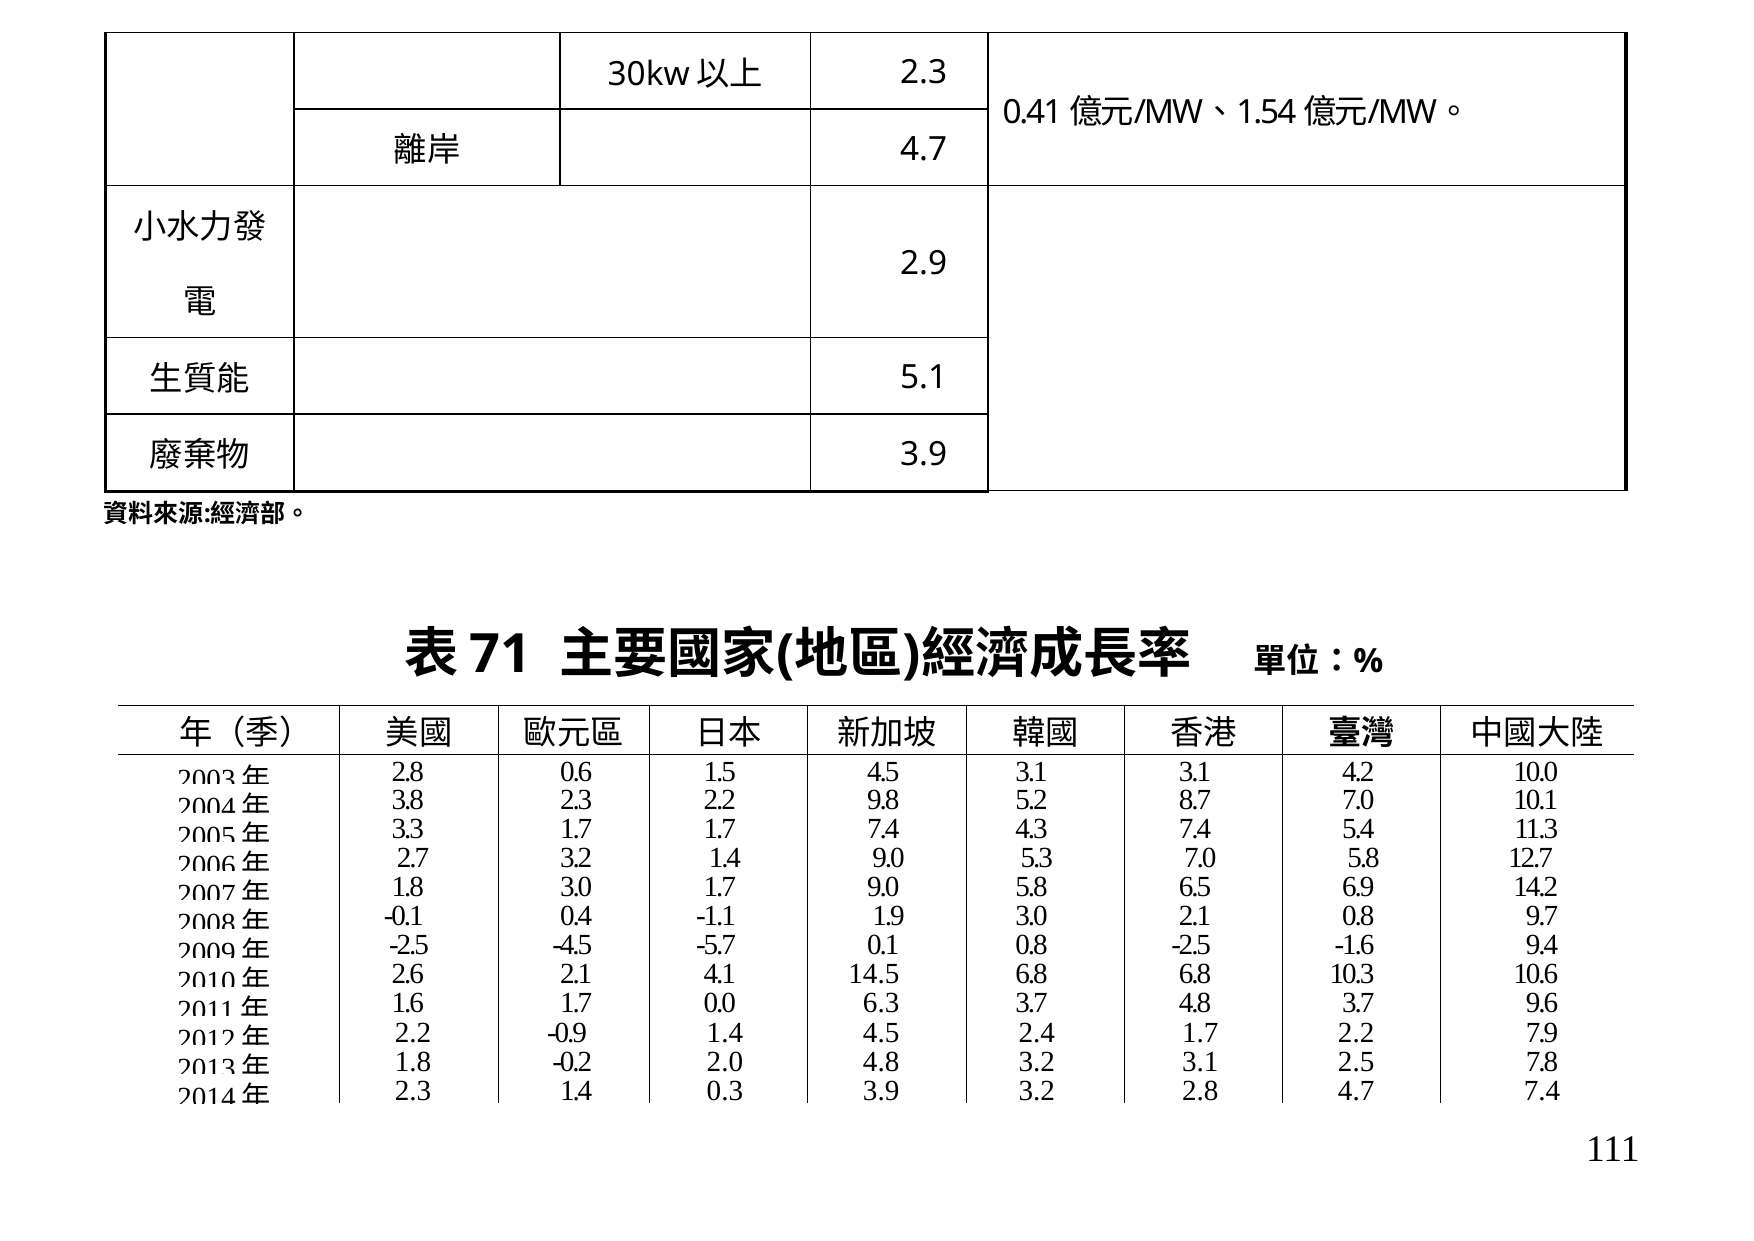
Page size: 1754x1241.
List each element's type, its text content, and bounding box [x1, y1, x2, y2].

table_cell 1.9 [808, 900, 966, 929]
table_cell 9.0 [808, 871, 966, 900]
table_cell 2010年 [118, 958, 339, 987]
table_cell -0.2 [499, 1045, 649, 1074]
table_cell 2006年 [118, 842, 339, 871]
table_cell 6.9 [1283, 871, 1440, 900]
table_cell 4.1 [650, 958, 807, 987]
table_cell 1.4 [650, 1016, 807, 1045]
table_cell [295, 415, 810, 489]
table_cell 6.8 [967, 958, 1124, 987]
table_cell 3.7 [967, 987, 1124, 1016]
table_header 中國大陸 [1441, 706, 1633, 754]
table_cell 2.6 [340, 958, 498, 987]
table_cell 7.4 [808, 813, 966, 842]
table_header 韓國 [967, 706, 1124, 754]
table_header 日本 [650, 706, 807, 754]
table_cell 3.1 [1125, 1045, 1282, 1074]
table_cell 1.7 [1125, 1016, 1282, 1045]
table_cell 2.1 [499, 958, 649, 987]
table_cell 9.8 [808, 784, 966, 812]
table_cell 2003年 [118, 755, 339, 783]
table_cell 9.7 [1441, 900, 1633, 929]
table_cell 3.2 [967, 1074, 1124, 1103]
table_header 臺灣 [1283, 706, 1440, 754]
table_cell [295, 338, 810, 413]
table_cell 7.4 [1441, 1074, 1633, 1103]
table_cell [295, 186, 810, 336]
table_cell 3.9 [811, 415, 987, 489]
table_cell 2.2 [340, 1016, 498, 1045]
table_cell 4.8 [1125, 987, 1282, 1016]
table_cell 0.8 [1283, 900, 1440, 929]
table_cell -0.9 [499, 1016, 649, 1045]
table_cell 6.5 [1125, 871, 1282, 900]
table_cell 1.8 [340, 1045, 498, 1074]
table_cell 10.6 [1441, 958, 1633, 987]
table_cell 4.5 [808, 755, 966, 783]
table_cell [561, 110, 810, 185]
table_cell 10.3 [1283, 958, 1440, 987]
table_header 新加坡 [808, 706, 966, 754]
table_cell [107, 33, 293, 185]
table_cell 7.4 [1125, 813, 1282, 842]
table_cell 0.3 [650, 1074, 807, 1103]
table_cell 11.3 [1441, 813, 1633, 842]
table_cell 7.9 [1441, 1016, 1633, 1045]
table_cell 2.3 [340, 1074, 498, 1103]
table_cell 5.1 [811, 338, 987, 413]
text 表71 主要國家(地區)經濟成長率 單位：% [103, 593, 1639, 705]
table_cell 3.3 [340, 813, 498, 842]
table_cell 7.0 [1283, 784, 1440, 812]
table_cell 0.41億元/MW、1.54億元/MW。 [989, 33, 1624, 185]
table_cell 2004年 [118, 784, 339, 812]
table_cell 10.0 [1441, 755, 1633, 783]
table_cell 4.7 [1283, 1074, 1440, 1103]
table_cell 3.2 [967, 1045, 1124, 1074]
table_cell 2014年 [118, 1074, 339, 1103]
table_cell -2.5 [340, 929, 498, 958]
table_cell 9.0 [808, 842, 966, 871]
table_header 年（季） [118, 706, 339, 754]
table_cell 4.7 [811, 110, 987, 185]
table_cell 0.1 [808, 929, 966, 958]
table_cell 廢棄物 [107, 415, 293, 489]
table_cell 1.4 [499, 1074, 649, 1103]
table_cell 小水力發電 [107, 186, 293, 336]
table_cell 2.1 [1125, 900, 1282, 929]
table_cell 2.3 [811, 33, 987, 108]
table_cell 2.7 [340, 842, 498, 871]
table_cell 9.4 [1441, 929, 1633, 958]
table_cell 5.8 [967, 871, 1124, 900]
table_cell 3.0 [499, 871, 649, 900]
table_cell 6.8 [1125, 958, 1282, 987]
table_cell 2013年 [118, 1045, 339, 1074]
table_cell 2.8 [1125, 1074, 1282, 1103]
table_cell 離岸 [295, 110, 559, 185]
table_cell 2005年 [118, 813, 339, 842]
table_header 香港 [1125, 706, 1282, 754]
table_cell 1.6 [340, 987, 498, 1016]
table_cell 2.2 [650, 784, 807, 812]
table_header 歐元區 [499, 706, 649, 754]
table_cell 1.4 [650, 842, 807, 871]
table_cell [295, 33, 559, 108]
table_cell 1.7 [650, 871, 807, 900]
table_cell 0.0 [650, 987, 807, 1016]
table_cell 3.1 [967, 755, 1124, 783]
table_cell 3.9 [808, 1074, 966, 1103]
table_cell 2.8 [340, 755, 498, 783]
table_cell 5.8 [1283, 842, 1440, 871]
table_cell 2.3 [499, 784, 649, 812]
table_cell 7.8 [1441, 1045, 1633, 1074]
table_cell 6.3 [808, 987, 966, 1016]
table_cell 1.8 [340, 871, 498, 900]
table_cell 4.3 [967, 813, 1124, 842]
table_cell -2.5 [1125, 929, 1282, 958]
table_cell 3.0 [967, 900, 1124, 929]
table_cell 5.4 [1283, 813, 1440, 842]
table_cell 0.6 [499, 755, 649, 783]
table_cell 5.3 [967, 842, 1124, 871]
table_cell 2011年 [118, 987, 339, 1016]
text 資料來源:經濟部。 [103, 493, 1639, 530]
table_cell 3.7 [1283, 987, 1440, 1016]
table_cell 14.5 [808, 958, 966, 987]
table_cell 0.8 [967, 929, 1124, 958]
table_cell 1.5 [650, 755, 807, 783]
table_cell -5.7 [650, 929, 807, 958]
table_cell 0.4 [499, 900, 649, 929]
table_cell 3.1 [1125, 755, 1282, 783]
table_cell 4.5 [808, 1016, 966, 1045]
table_cell 1.7 [650, 813, 807, 842]
table_cell 14.2 [1441, 871, 1633, 900]
table_cell 8.7 [1125, 784, 1282, 812]
table_cell 10.1 [1441, 784, 1633, 812]
table_cell 1.7 [499, 987, 649, 1016]
table_cell 4.8 [808, 1045, 966, 1074]
table_cell 2009年 [118, 929, 339, 958]
table_cell 2.5 [1283, 1045, 1440, 1074]
table_cell 4.2 [1283, 755, 1440, 783]
table_cell 2012年 [118, 1016, 339, 1045]
table_cell 2.9 [811, 186, 987, 336]
table_cell [989, 186, 1624, 489]
table_cell -0.1 [340, 900, 498, 929]
table_cell 2.2 [1283, 1016, 1440, 1045]
table_cell 7.0 [1125, 842, 1282, 871]
table_cell 9.6 [1441, 987, 1633, 1016]
table_cell 2.0 [650, 1045, 807, 1074]
table_cell 2007年 [118, 871, 339, 900]
table_cell 2.4 [967, 1016, 1124, 1045]
table_cell 3.2 [499, 842, 649, 871]
table_cell 1.7 [499, 813, 649, 842]
table_cell -1.6 [1283, 929, 1440, 958]
table_cell 3.8 [340, 784, 498, 812]
table_cell 2008年 [118, 900, 339, 929]
table_cell -1.1 [650, 900, 807, 929]
table_header 美國 [340, 706, 498, 754]
table_cell 12.7 [1441, 842, 1633, 871]
table_cell 5.2 [967, 784, 1124, 812]
table_cell -4.5 [499, 929, 649, 958]
table_cell 生質能 [107, 338, 293, 413]
table_cell 30kw以上 [561, 33, 810, 108]
